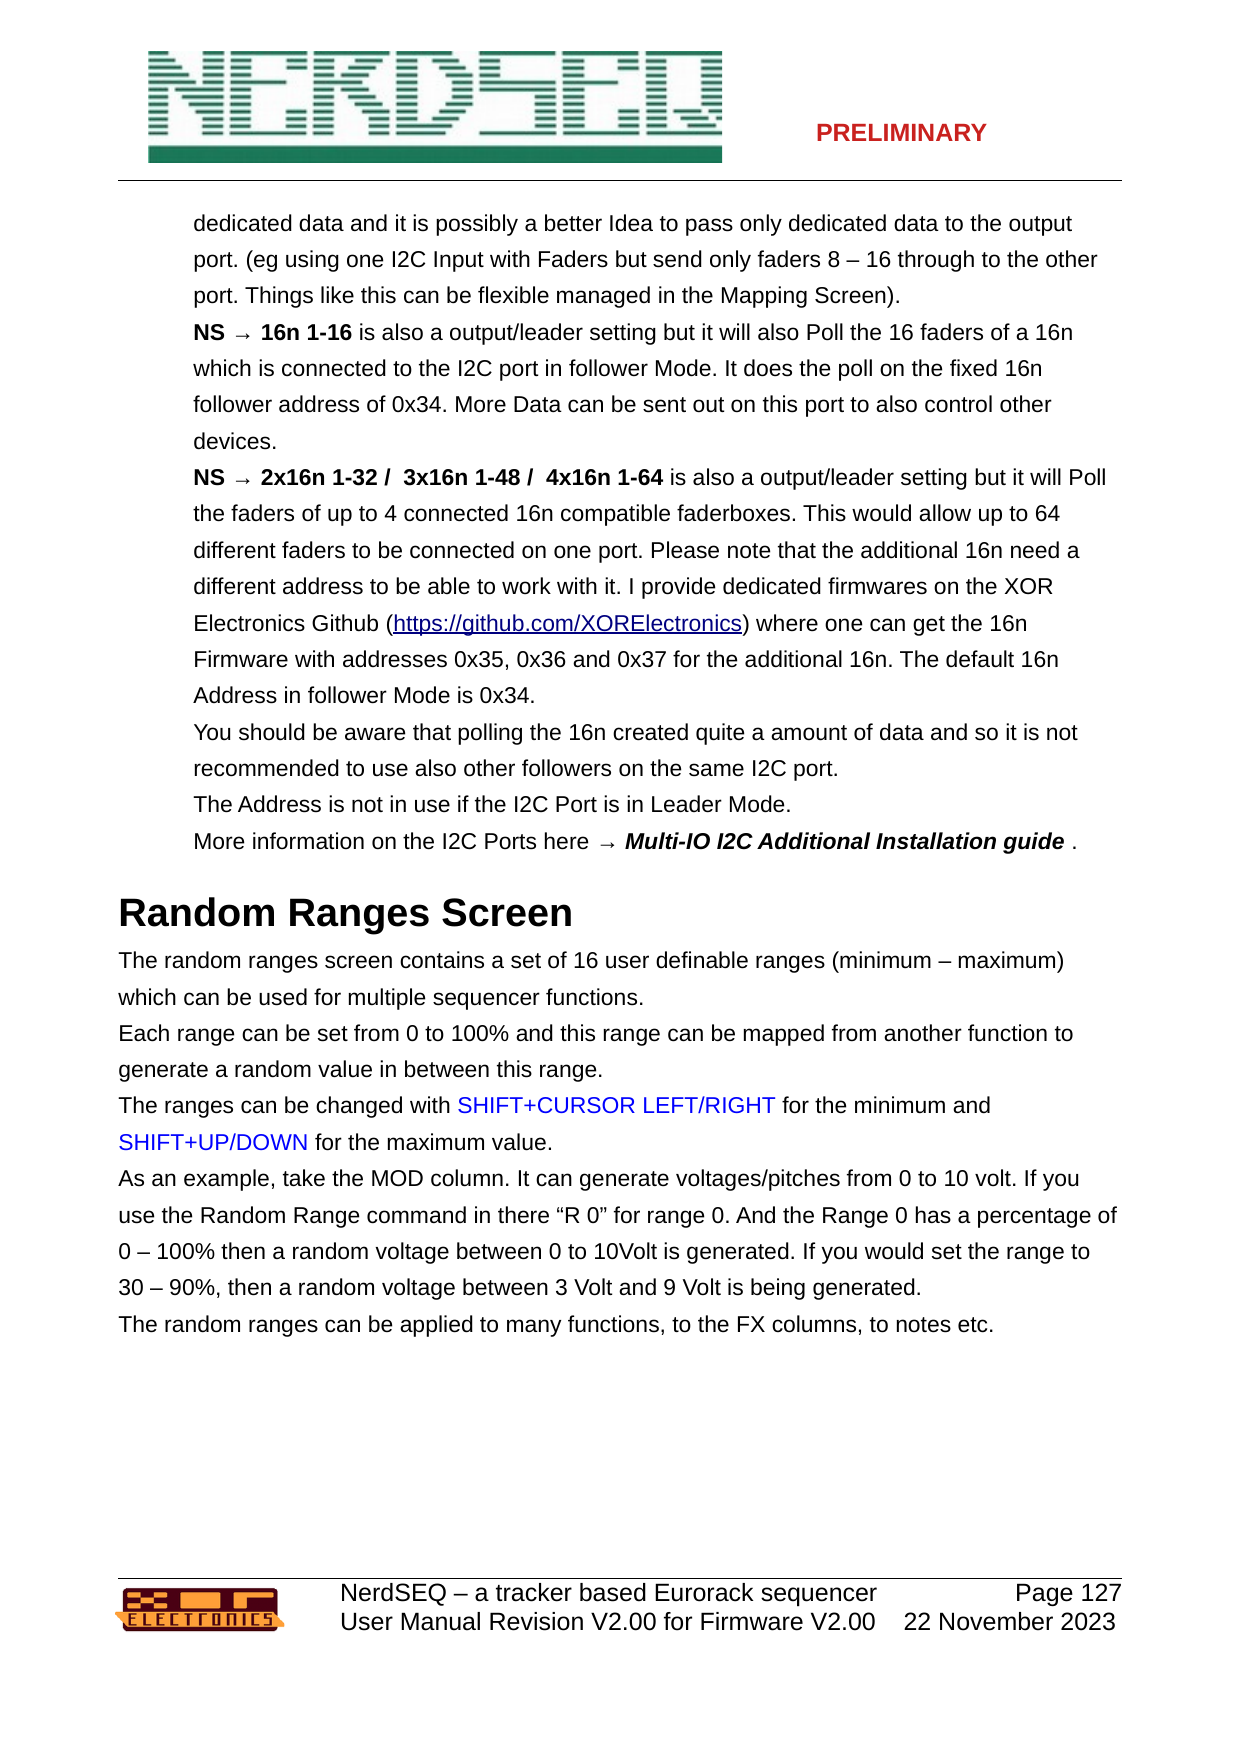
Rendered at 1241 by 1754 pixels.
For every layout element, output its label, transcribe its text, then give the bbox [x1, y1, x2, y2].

subtitle Random Ranges Screen [118, 889, 1122, 934]
text The ranges can be changed with SHIFT+CURSOR LEFT/RIGHT for the minimum and SHIFT+UP/DOWN for the maximum value. [118, 1092, 1122, 1155]
text You should be aware that polling the 16n created quite a amount of data and so it is not recommended to use also other followers on the same I2C port. [193, 718, 1122, 781]
text dedicated data and it is possibly a better Idea to pass only dedicated data to the output port. (eg using one I2C Input with Faders but send only faders 8 – 16 through to the other port. Things like this can be flexible managed in the Mapping Screen). [193, 209, 1122, 309]
text As an example, take the MOD column. It can generate voltages/pitches from 0 to 10 volt. If you use the Random Range command in there “R 0” for range 0. And the Range 0 has a percentage of 0 – 100% then a random voltage between 0 to 10Volt is generated. If you would set the range to 30 – 90%, then a random voltage between 3 Volt and 9 Volt is being generated. [118, 1165, 1122, 1301]
picture [148, 51, 723, 163]
text NS → 2x16n 1-32 / 3x16n 1-48 / 4x16n 1-64 is also a output/leader setting but it will Poll the faders of up to 4 connected 16n compatible faderboxes. This would allow up to 64 different faders to be connected on one port. Please note that the additional 16n need a different address to be able to work with it. I provide dedicated firmwares on the XOR Electronics Github (https://github.com/XORElectronics) where one can get the 16n Firmware with addresses 0x35, 0x36 and 0x37 for the additional 16n. The default 16n Address in follower Mode is 0x34. [193, 464, 1122, 708]
text Each range can be set from 0 to 100% and this range can be mapped from another function to generate a random value in between this range. [118, 1020, 1122, 1082]
text NS → 16n 1-16 is also a output/leader setting but it will also Poll the 16 faders of a 16n which is connected to the I2C port in follower Mode. It does the poll on the fixed 16n follower address of 0x34. More Data can be sent out on this port to also control other devices. [193, 319, 1122, 454]
text The Address is not in use if the I2C Port is in Leader Mode. [193, 791, 1122, 818]
text The random ranges screen contains a set of 16 user definable ranges (minimum – maximum) which can be used for multiple sequencer functions. [118, 947, 1122, 1010]
text The random ranges can be applied to many functions, to the FX columns, to notes etc. [118, 1311, 1122, 1337]
text More information on the I2C Ports here → Multi-IO I2C Additional Installation guide . [193, 828, 1122, 854]
picture [115, 1584, 285, 1634]
